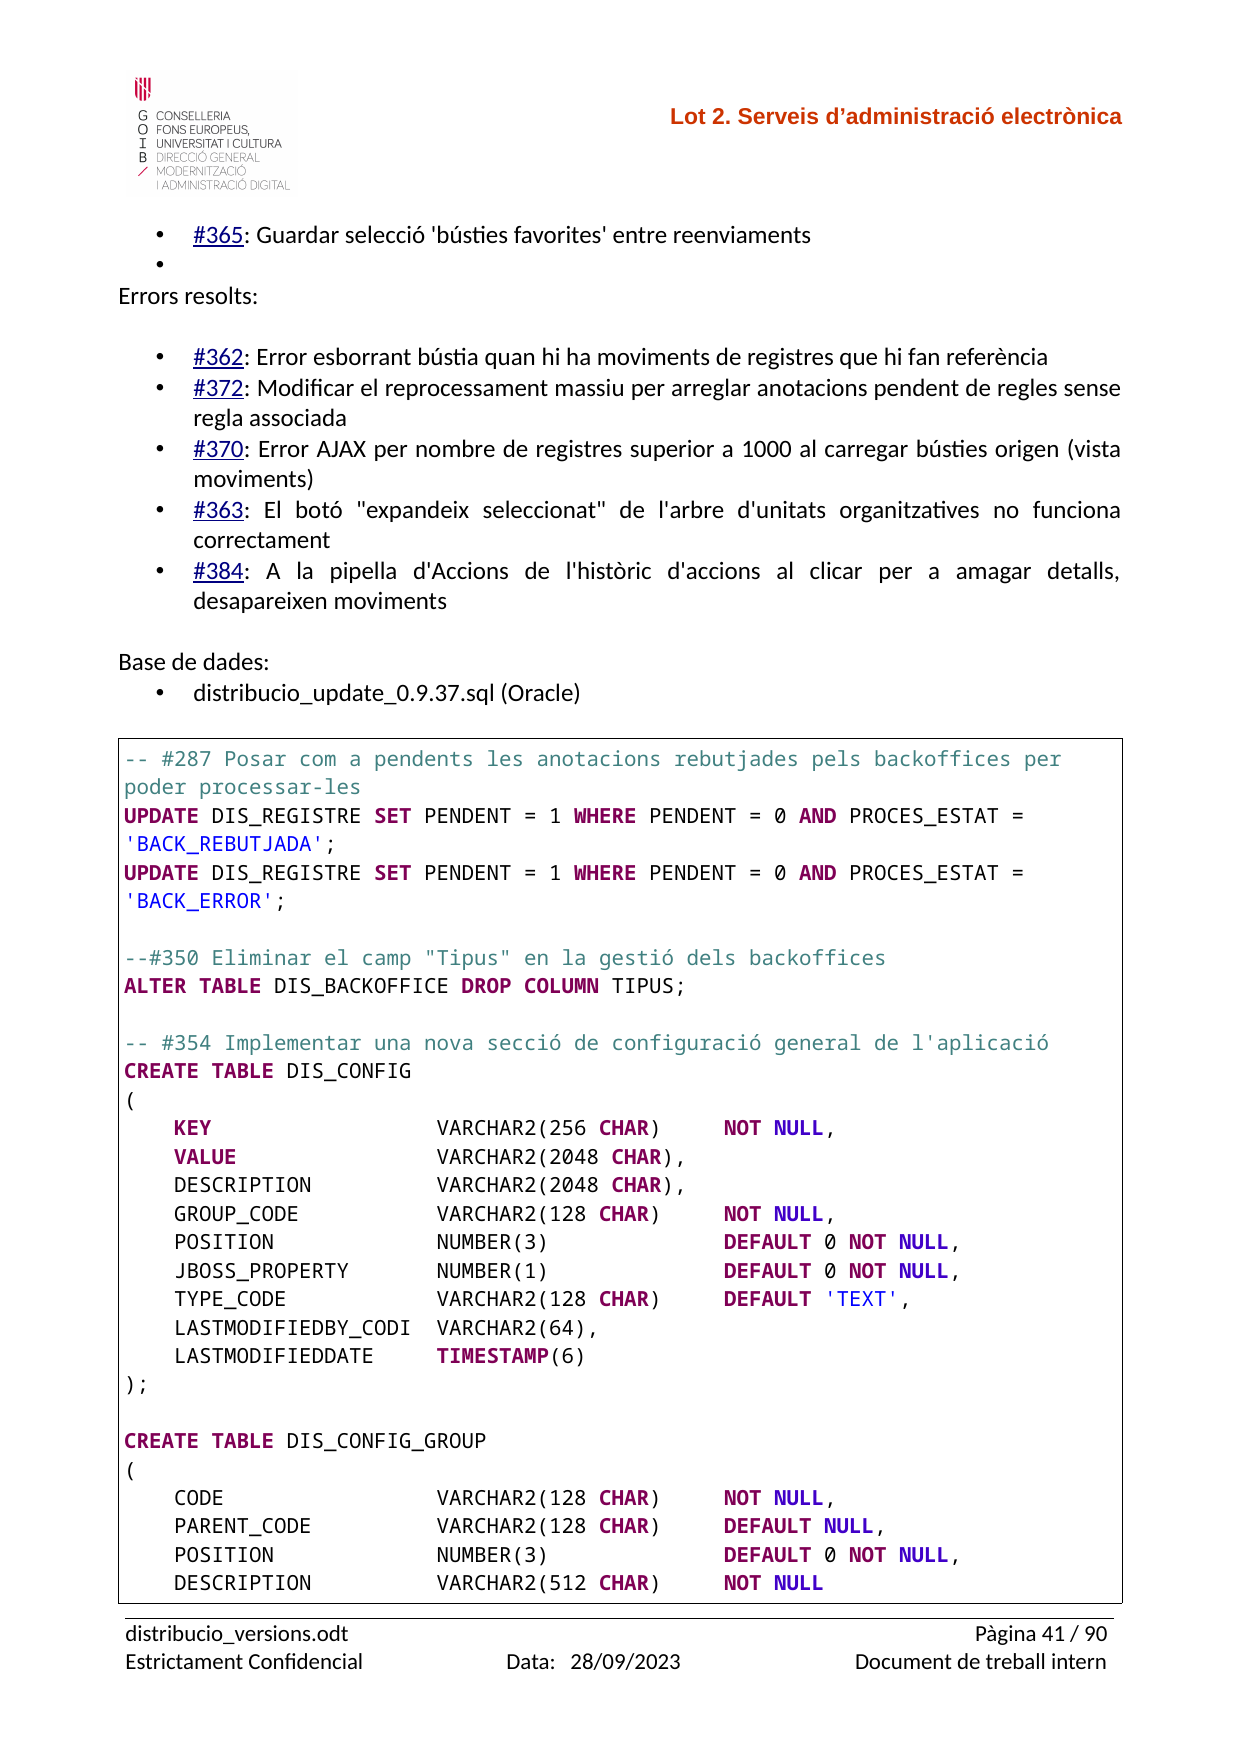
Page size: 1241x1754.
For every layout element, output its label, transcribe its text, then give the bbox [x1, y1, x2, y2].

picture [126, 70, 299, 197]
list #384: A la pipella d'Accions de l'històric d'accions al clicar per a amagar detalls, desapareixen moviments [156, 555, 1122, 616]
list #362: Error esborrant bústia quan hi ha moviments de registres que hi fan referència [156, 341, 1122, 372]
list #365: Guardar selecció 'bústies favorites' entre reenviaments [156, 219, 1122, 250]
list #372: Modificar el reprocessament massiu per arreglar anotacions pendent de regles sense regla associada [156, 372, 1122, 433]
list #370: Error AJAX per nombre de registres superior a 1000 al carregar bústies origen (vista moviments) [156, 433, 1122, 494]
text Base de dades: [118, 646, 1122, 677]
list #363: El botó "expandeix seleccionat" de l'arbre d'unitats organitzatives no funciona correctament [156, 494, 1122, 555]
list distribucio_update_0.9.37.sql (Oracle) [156, 677, 1122, 707]
table_header -- #287 Posar com a pendents les anotacions rebutjades pels backoffices per poder processar-les UPDATE DIS_REGISTRE SET PENDENT = 1 WHERE PENDENT = 0 AND PROCES_ESTAT = 'BACK_REBUTJADA'; UPDATE DIS_REGISTRE SET PENDENT = 1 WHERE PENDENT = 0 AND PROCES_ESTAT = 'BACK_ERROR'; --#350 Eliminar el camp "Tipus" en la gestió dels backoffices ALTER TABLE DIS_BACKOFFICE DROP COLUMN TIPUS; -- #354 Implementar una nova secció de configuració general de l'aplicació CREATE TABLE DIS_CONFIG ( KEY VARCHAR2(256 CHAR) NOT NULL, VALUE VARCHAR2(2048 CHAR), DESCRIPTION VARCHAR2(2048 CHAR), GROUP_CODE VARCHAR2(128 CHAR) NOT NULL, POSITION NUMBER(3) DEFAULT 0 NOT NULL, JBOSS_PROPERTY NUMBER(1) DEFAULT 0 NOT NULL, TYPE_CODE VARCHAR2(128 CHAR) DEFAULT 'TEXT', LASTMODIFIEDBY_CODI VARCHAR2(64), LASTMODIFIEDDATE TIMESTAMP(6) ); CREATE TABLE DIS_CONFIG_GROUP ( CODE VARCHAR2(128 CHAR) NOT NULL, PARENT_CODE VARCHAR2(128 CHAR) DEFAULT NULL, POSITION NUMBER(3) DEFAULT 0 NOT NULL, DESCRIPTION VARCHAR2(512 CHAR) NOT NULL [119, 739, 1122, 1603]
text Errors resolts: [118, 280, 1122, 311]
